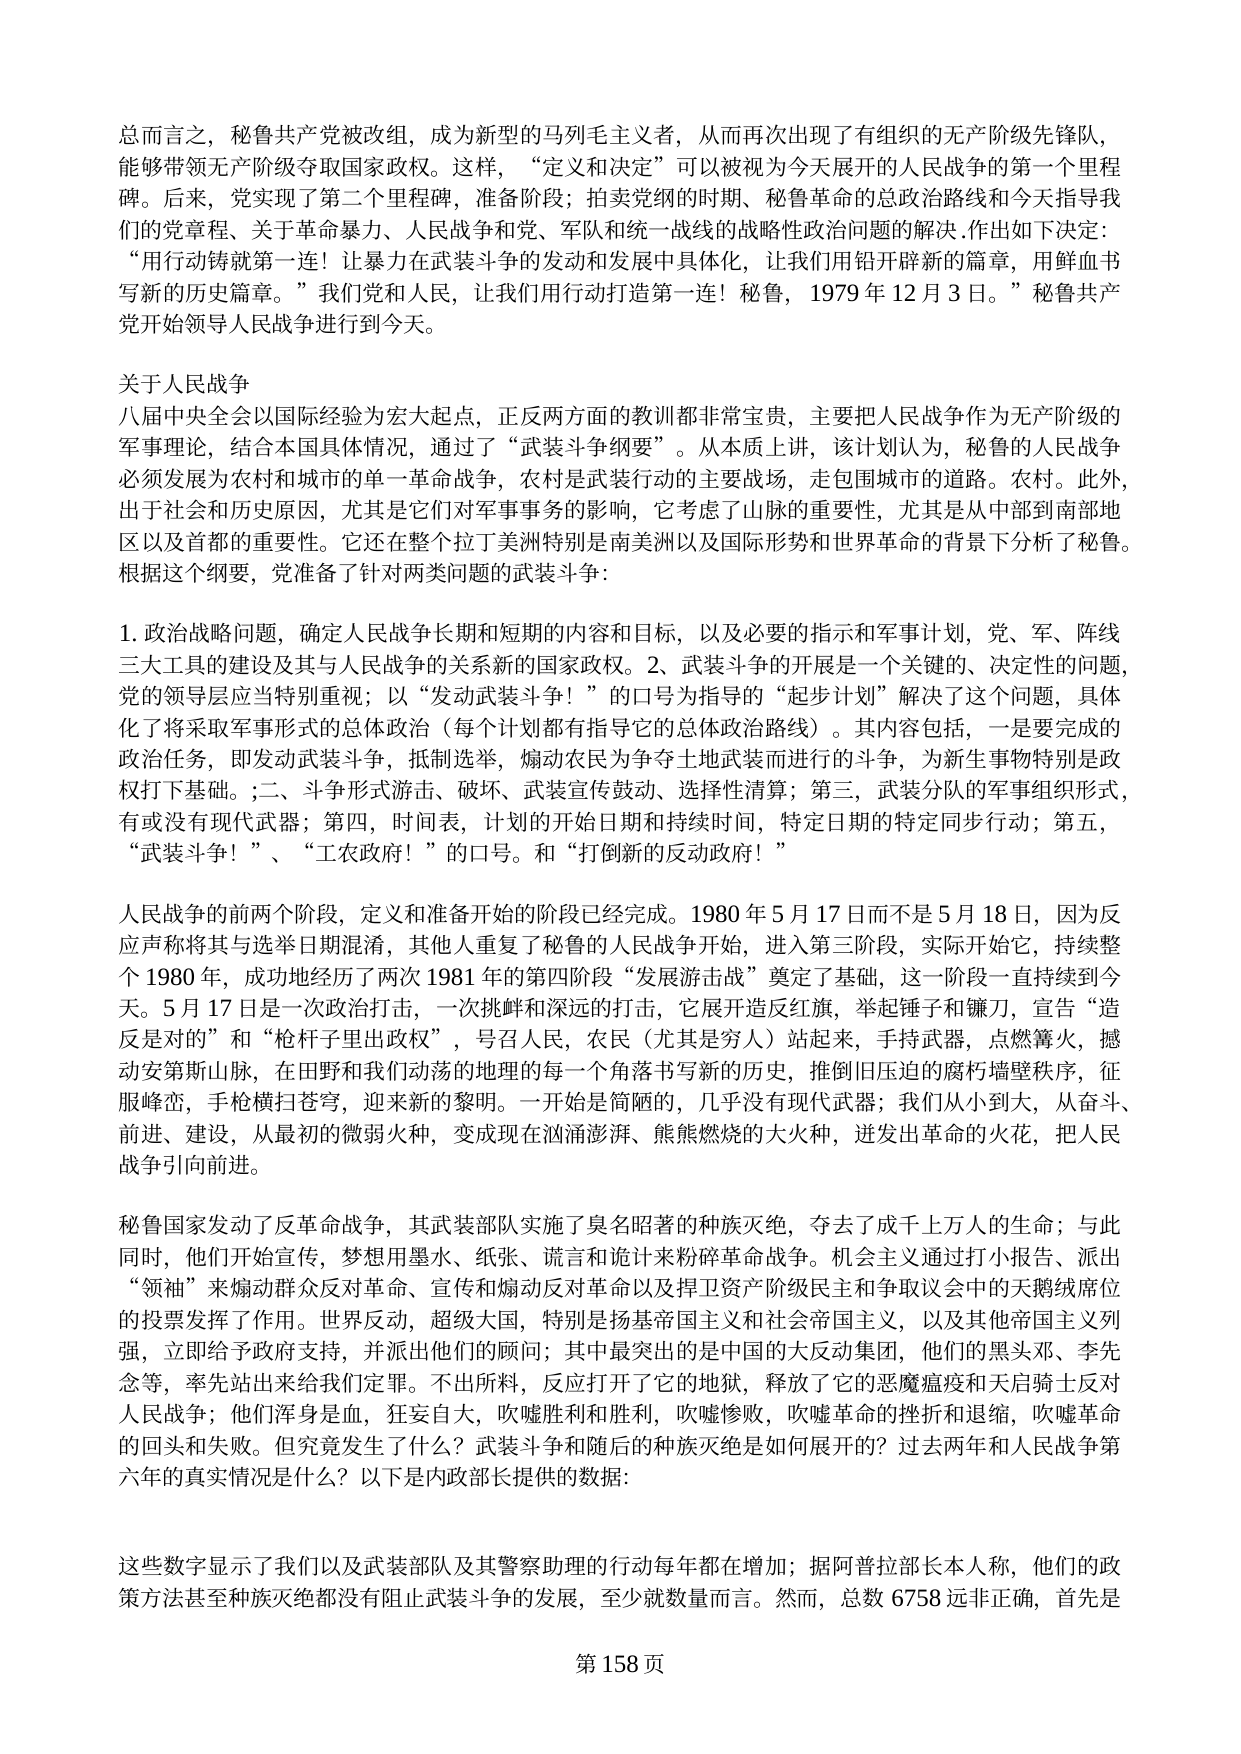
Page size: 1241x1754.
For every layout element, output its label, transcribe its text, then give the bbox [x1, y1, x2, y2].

text 人民战争的前两个阶段，定义和准备开始的阶段已经完成。1980年5月17日而不是5月18日，因为反应声称将其与选举日期混淆，其他人重复了秘鲁的人民战争开始，进入第三阶段，实际开始它，持续整个1980年，成功地经历了两次1981年的第四阶段“发展游击战”奠定了基础，这一阶段一直持续到今天。5月17日是一次政治打击，一次挑衅和深远的打击，它展开造反红旗，举起锤子和镰刀，宣告“造反是对的”和“枪杆子里出政权”，号召人民，农民（尤其是穷人）站起来，手持武器，点燃篝火，撼动安第斯山脉，在田野和我们动荡的地理的每一个角落书写新的历史，推倒旧压迫的腐朽墙壁秩序，征服峰峦，手枪横扫苍穹，迎来新的黎明。一开始是简陋的，几乎没有现代武器；我们从小到大，从奋斗、前进、建设，从最初的微弱火种，变成现在汹涌澎湃、熊熊燃烧的大火种，迸发出革命的火花，把人民战争引向前进。 [118, 897, 1122, 1180]
text 1. 政治战略问题，确定人民战争长期和短期的内容和目标，以及必要的指示和军事计划，党、军、阵线三大工具的建设及其与人民战争的关系新的国家政权。2、武装斗争的开展是一个关键的、决定性的问题，党的领导层应当特别重视；以“发动武装斗争！”的口号为指导的“起步计划”解决了这个问题，具体化了将采取军事形式的总体政治（每个计划都有指导它的总体政治路线）。其内容包括，一是要完成的政治任务，即发动武装斗争，抵制选举，煽动农民为争夺土地武装而进行的斗争，为新生事物特别是政权打下基础。;二、斗争形式游击、破坏、武装宣传鼓动、选择性清算；第三，武装分队的军事组织形式，有或没有现代武器；第四，时间表，计划的开始日期和持续时间，特定日期的特定同步行动；第五，“武装斗争！”、“工农政府！”的口号。和“打倒新的反动政府！” [118, 616, 1122, 868]
text 总而言之，秘鲁共产党被改组，成为新型的马列毛主义者，从而再次出现了有组织的无产阶级先锋队，能够带领无产阶级夺取国家政权。这样，“定义和决定”可以被视为今天展开的人民战争的第一个里程碑。后来，党实现了第二个里程碑，准备阶段；拍卖党纲的时期、秘鲁革命的总政治路线和今天指导我们的党章程、关于革命暴力、人民战争和党、军队和统一战线的战略性政治问题的解决.作出如下决定：“用行动铸就第一连！让暴力在武装斗争的发动和发展中具体化，让我们用铅开辟新的篇章，用鲜血书写新的历史篇章。”我们党和人民，让我们用行动打造第一连！秘鲁，1979年12月3日。”秘鲁共产党开始领导人民战争进行到今天。 [118, 118, 1122, 339]
text 秘鲁国家发动了反革命战争，其武装部队实施了臭名昭著的种族灭绝，夺去了成千上万人的生命；与此同时，他们开始宣传，梦想用墨水、纸张、谎言和诡计来粉碎革命战争。机会主义通过打小报告、派出“领袖”来煽动群众反对革命、宣传和煽动反对革命以及捍卫资产阶级民主和争取议会中的天鹅绒席位的投票发挥了作用。世界反动，超级大国，特别是扬基帝国主义和社会帝国主义，以及其他帝国主义列强，立即给予政府支持，并派出他们的顾问；其中最突出的是中国的大反动集团，他们的黑头邓、李先念等，率先站出来给我们定罪。不出所料，反应打开了它的地狱，释放了它的恶魔瘟疫和天启骑士反对人民战争；他们浑身是血，狂妄自大，吹嘘胜利和胜利，吹嘘惨败，吹嘘革命的挫折和退缩，吹嘘革命的回头和失败。但究竟发生了什么？武装斗争和随后的种族灭绝是如何展开的？过去两年和人民战争第六年的真实情况是什么？以下是内政部长提供的数据： [118, 1209, 1122, 1492]
text 八届中央全会以国际经验为宏大起点，正反两方面的教训都非常宝贵，主要把人民战争作为无产阶级的军事理论，结合本国具体情况，通过了“武装斗争纲要”。从本质上讲，该计划认为，秘鲁的人民战争必须发展为农村和城市的单一革命战争，农村是武装行动的主要战场，走包围城市的道路。农村。此外，出于社会和历史原因，尤其是它们对军事事务的影响，它考虑了山脉的重要性，尤其是从中部到南部地区以及首都的重要性。它还在整个拉丁美洲特别是南美洲以及国际形势和世界革命的背景下分析了秘鲁。根据这个纲要，党准备了针对两类问题的武装斗争： [118, 399, 1122, 588]
text 关于人民战争 [118, 367, 1122, 399]
text 这些数字显示了我们以及武装部队及其警察助理的行动每年都在增加；据阿普拉部长本人称，他们的政策方法甚至种族灭绝都没有阻止武装斗争的发展，至少就数量而言。然而，总数6758远非正确，首先是 [118, 1549, 1122, 1612]
